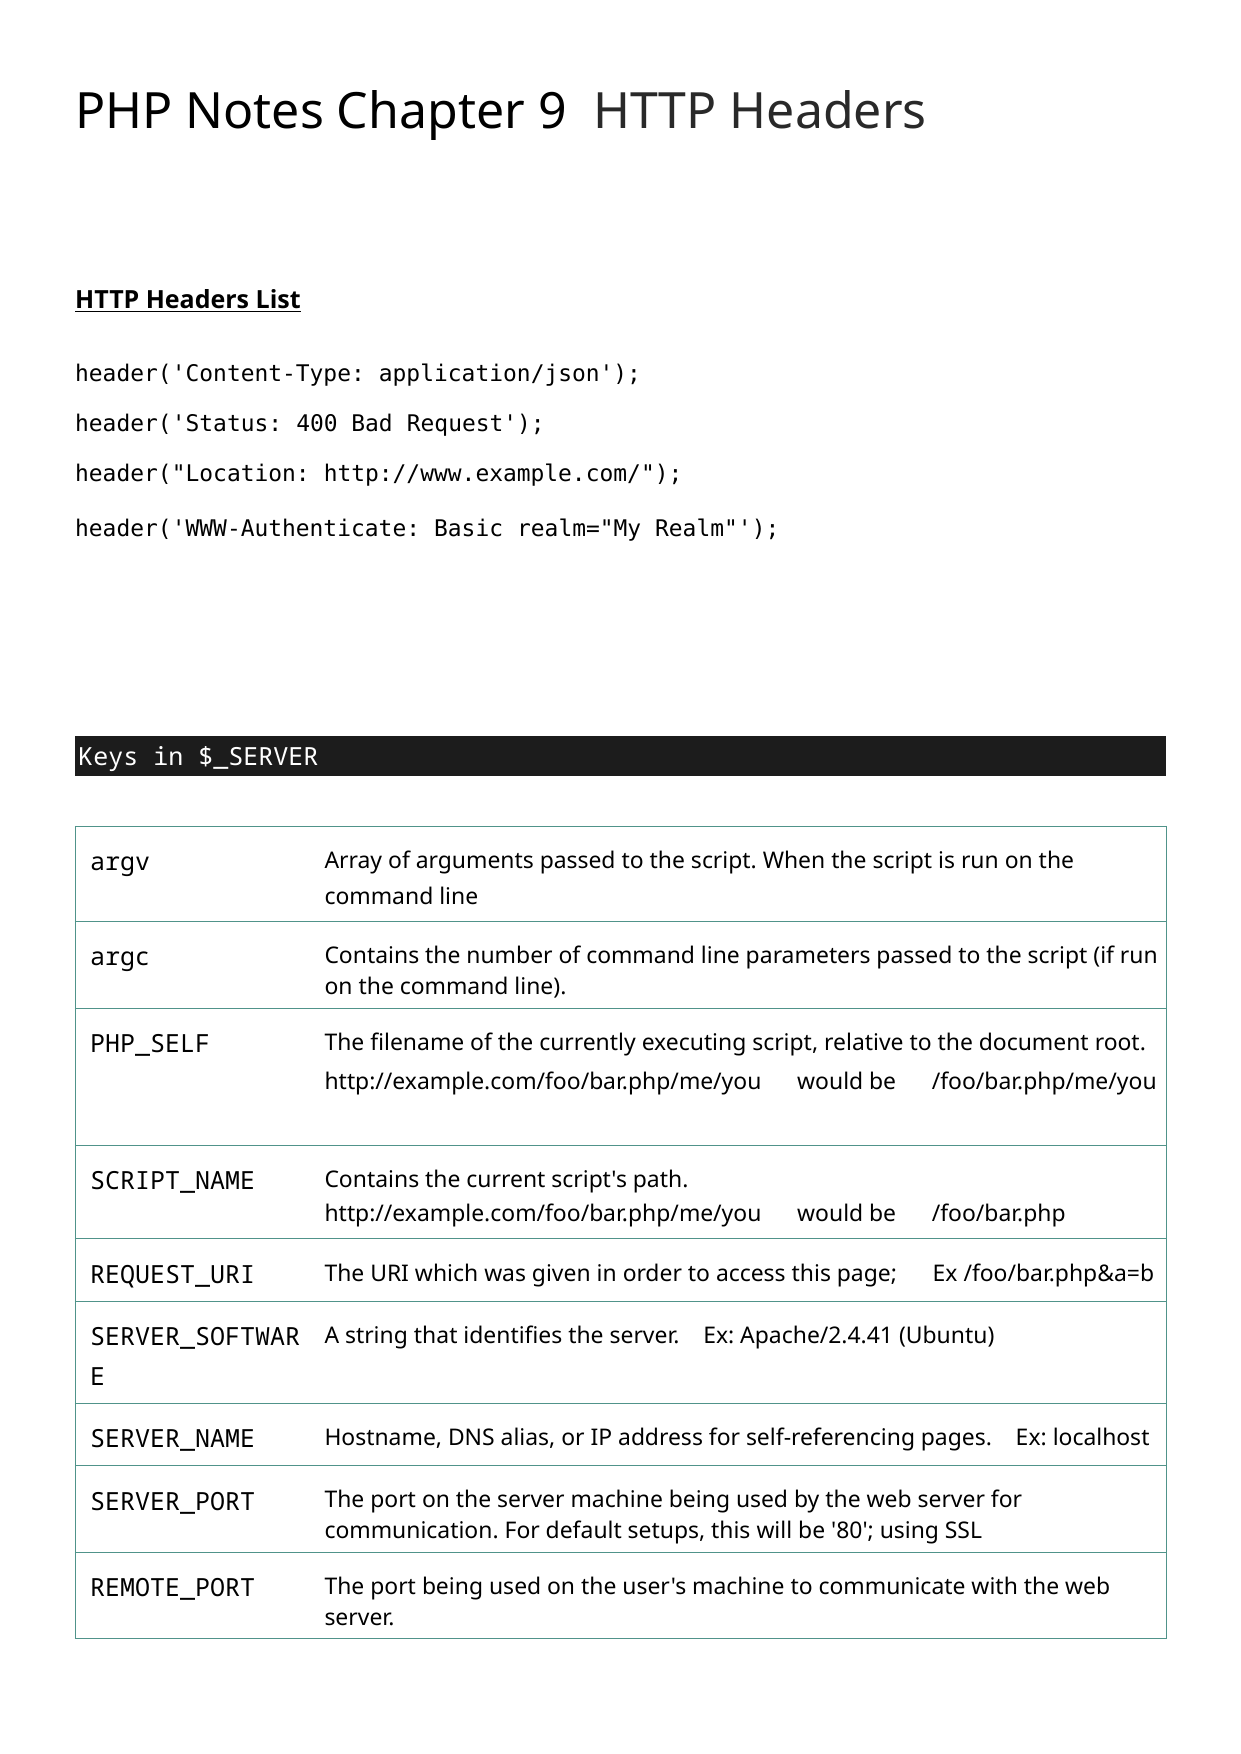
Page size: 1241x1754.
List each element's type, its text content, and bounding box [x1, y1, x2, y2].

table_cell SERVER_NAME [76, 1404, 309, 1465]
text header('Content-Type: application/json'); [75, 360, 1166, 387]
table_cell Contains the number of command line parameters passed to the script (if run on the command line). [309, 922, 1166, 1008]
table_header Array of arguments passed to the script. When the script is run on the command line [309, 827, 1166, 921]
table_cell SERVER_PORT [76, 1466, 309, 1552]
table_cell The filename of the currently executing script, relative to the document root. http://example.com/foo/bar.php/me/you would be /foo/bar.php/me/you [309, 1009, 1166, 1145]
table_cell SCRIPT_NAME [76, 1146, 309, 1238]
text Keys in $_SERVER [75, 736, 1166, 776]
table_cell A string that identifies the server. Ex: Apache/2.4.41 (Ubuntu) [309, 1302, 1166, 1402]
table_cell The URI which was given in order to access this page; Ex /foo/bar.php&a=b [309, 1239, 1166, 1301]
table_cell The port on the server machine being used by the web server for communication. For default setups, this will be '80'; using SSL [309, 1466, 1166, 1552]
table_cell Contains the current script's path. http://example.com/foo/bar.php/me/you would be /foo/bar.php [309, 1146, 1166, 1238]
table_cell REQUEST_URI [76, 1239, 309, 1301]
text HTTP Headers List [75, 282, 1166, 316]
table_header argv [76, 827, 309, 921]
table_cell argc [76, 922, 309, 1008]
text header('WWW-Authenticate: Basic realm="My Realm"'); [75, 511, 1166, 542]
table_cell The port being used on the user's machine to communicate with the web server. [309, 1553, 1166, 1638]
table_cell Hostname, DNS alias, or IP address for self-referencing pages. Ex: localhost [309, 1404, 1166, 1465]
table_cell PHP_SELF [76, 1009, 309, 1145]
text header('Status: 400 Bad Request'); [75, 410, 1166, 437]
table_cell REMOTE_PORT [76, 1553, 309, 1638]
table_cell SERVER_SOFTWARE [76, 1302, 309, 1402]
text PHP Notes Chapter 9 HTTP Headers [75, 75, 1166, 143]
text header("Location: http://www.example.com/"); [75, 461, 1166, 487]
